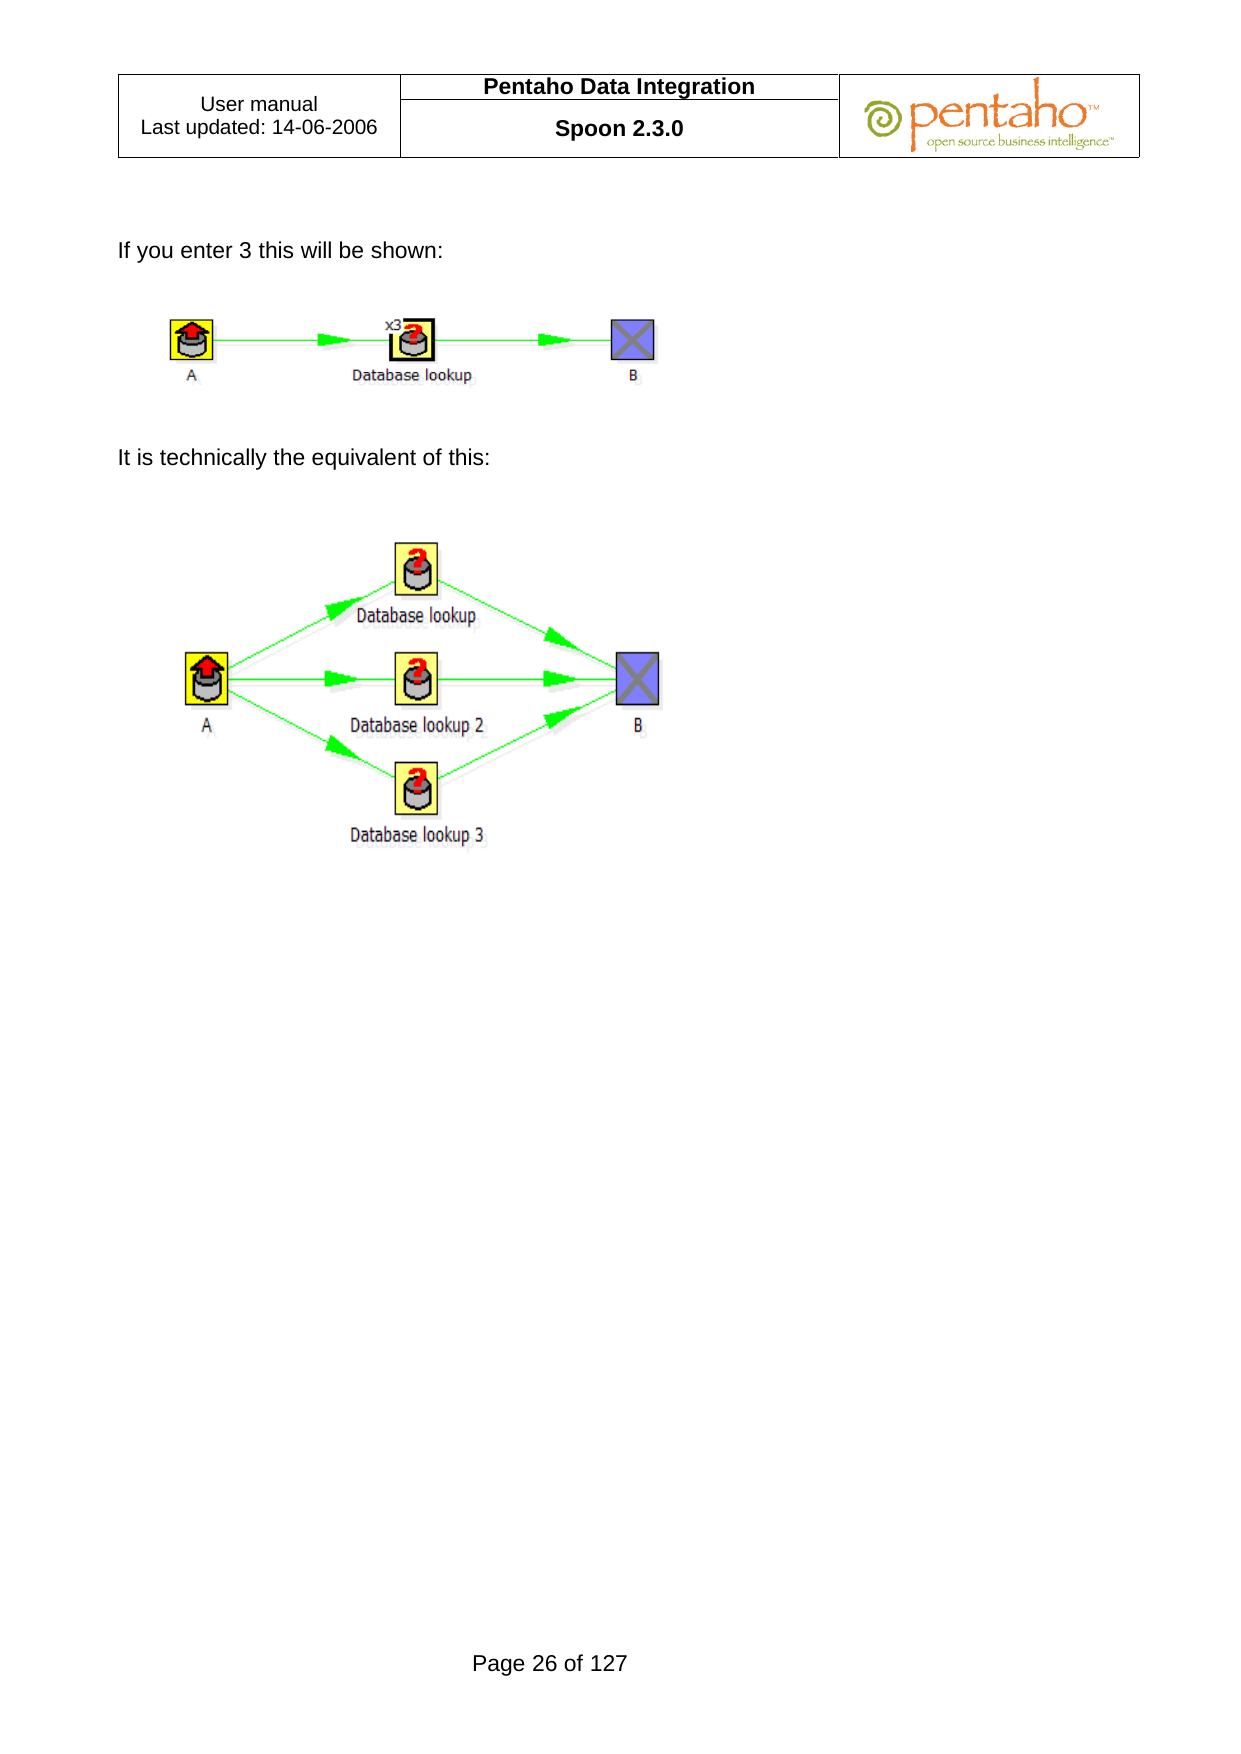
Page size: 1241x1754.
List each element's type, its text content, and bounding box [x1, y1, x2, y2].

text It is technically the equivalent of this: [117, 445, 1137, 471]
text If you enter 3 this will be shown: [117, 238, 1137, 264]
